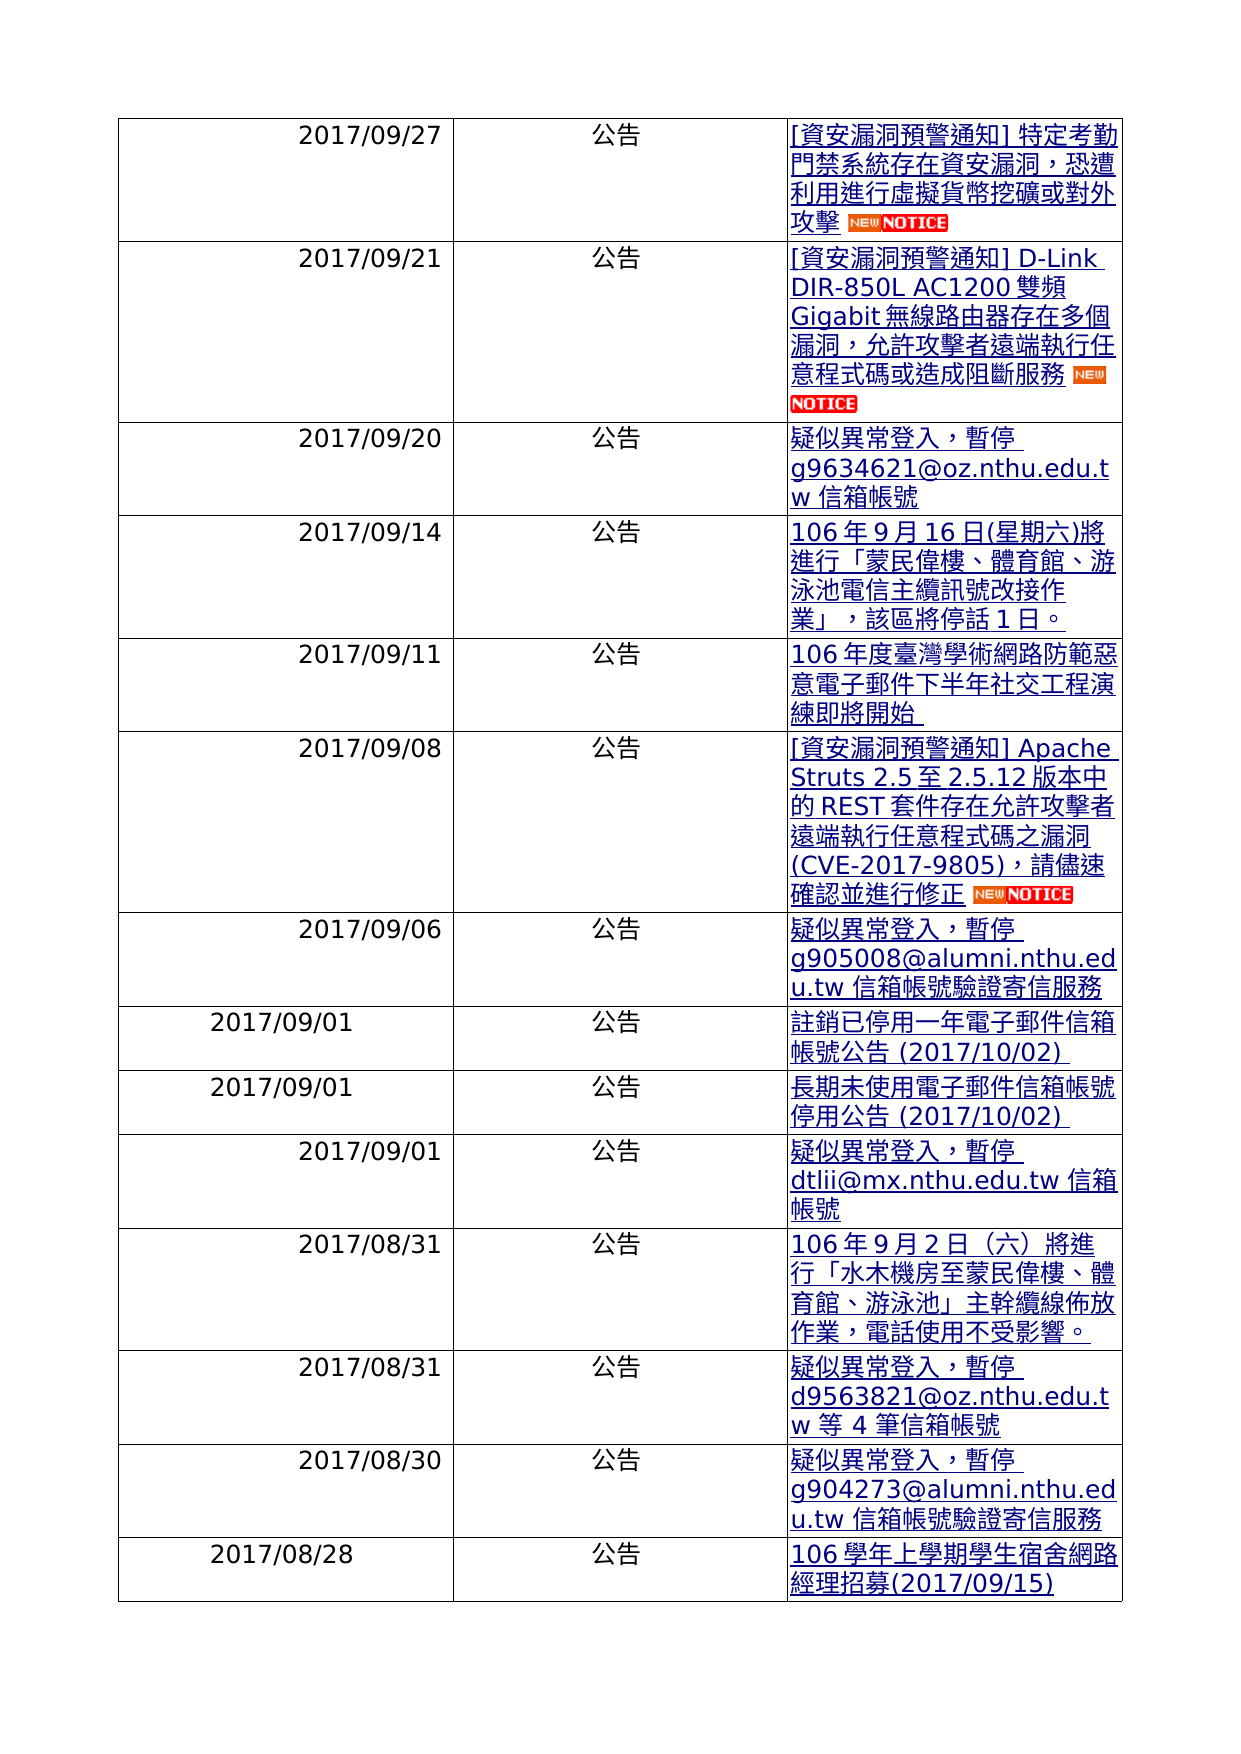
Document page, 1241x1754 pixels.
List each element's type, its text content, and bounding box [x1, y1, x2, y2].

table_cell 公告 [454, 516, 787, 638]
table_cell 2017/08/31 [119, 1351, 453, 1443]
table_cell 公告 [454, 913, 787, 1006]
table_cell 公告 [454, 1351, 787, 1443]
table_cell 疑似異常登入，暫停 d9563821@oz.nthu.edu.tw 等 4 筆信箱帳號 [788, 1351, 1122, 1443]
table_cell 公告 [454, 732, 787, 912]
table_cell 2017/09/01 [119, 1071, 453, 1134]
table_cell 2017/09/27 [119, 119, 453, 241]
table_cell 公告 [454, 1445, 787, 1537]
table_cell 2017/09/08 [119, 732, 453, 912]
table_cell 2017/09/01 [119, 1135, 453, 1227]
table_cell 2017/08/31 [119, 1229, 453, 1350]
table_cell 2017/09/21 [119, 242, 453, 422]
table_cell 公告 [454, 1135, 787, 1227]
table_cell 疑似異常登入，暫停 g9634621@oz.nthu.edu.tw 信箱帳號 [788, 423, 1122, 515]
picture [973, 886, 1074, 904]
table_cell 公告 [454, 1007, 787, 1070]
table_cell 公告 [454, 639, 787, 731]
table_cell 106學年上學期學生宿舍網路經理招募(2017/09/15) [788, 1538, 1122, 1601]
table_cell 2017/08/28 [119, 1538, 453, 1601]
table_cell 長期未使用電子郵件信箱帳號停用公告 (2017/10/02) [788, 1071, 1122, 1134]
table_cell [資安漏洞預警通知] D-Link DIR-850L AC1200雙頻Gigabit無線路由器存在多個漏洞，允許攻擊者遠端執行任意程式碼或造成阻斷服務 [788, 242, 1122, 422]
picture [848, 214, 949, 232]
table_cell 106年9月2日（六）將進行「水木機房至蒙民偉樓、體育館、游泳池」主幹纜線佈放作業，電話使用不受影響。 [788, 1229, 1122, 1350]
table_cell 公告 [454, 242, 787, 422]
table_cell 公告 [454, 1229, 787, 1350]
table_cell 2017/09/06 [119, 913, 453, 1006]
table_cell 公告 [454, 119, 787, 241]
table_cell 疑似異常登入，暫停 dtlii@mx.nthu.edu.tw 信箱帳號 [788, 1135, 1122, 1227]
table_cell 公告 [454, 1071, 787, 1134]
table_cell 註銷已停用一年電子郵件信箱帳號公告 (2017/10/02) [788, 1007, 1122, 1070]
table_cell 2017/08/30 [119, 1445, 453, 1537]
table_cell 106年9月16日(星期六)將進行「蒙民偉樓、體育館、游泳池電信主纜訊號改接作業」，該區將停話1日。 [788, 516, 1122, 638]
table_cell 公告 [454, 423, 787, 515]
table_cell 公告 [454, 1538, 787, 1601]
table_cell [資安漏洞預警通知] Apache Struts 2.5至2.5.12版本中的REST套件存在允許攻擊者遠端執行任意程式碼之漏洞(CVE-2017-9805)，請儘速確認並進行修正 [788, 732, 1122, 912]
table_cell 2017/09/01 [119, 1007, 453, 1070]
table_cell 疑似異常登入，暫停 g904273@alumni.nthu.edu.tw 信箱帳號驗證寄信服務 [788, 1445, 1122, 1537]
picture [790, 395, 858, 413]
table_cell 2017/09/14 [119, 516, 453, 638]
table_cell 2017/09/20 [119, 423, 453, 515]
picture [1073, 366, 1107, 384]
table_cell 2017/09/11 [119, 639, 453, 731]
table_cell 疑似異常登入，暫停 g905008@alumni.nthu.edu.tw 信箱帳號驗證寄信服務 [788, 913, 1122, 1006]
table_cell [資安漏洞預警通知] 特定考勤門禁系統存在資安漏洞，恐遭利用進行虛擬貨幣挖礦或對外攻擊 [788, 119, 1122, 241]
table_cell 106年度臺灣學術網路防範惡意電子郵件下半年社交工程演練即將開始 [788, 639, 1122, 731]
